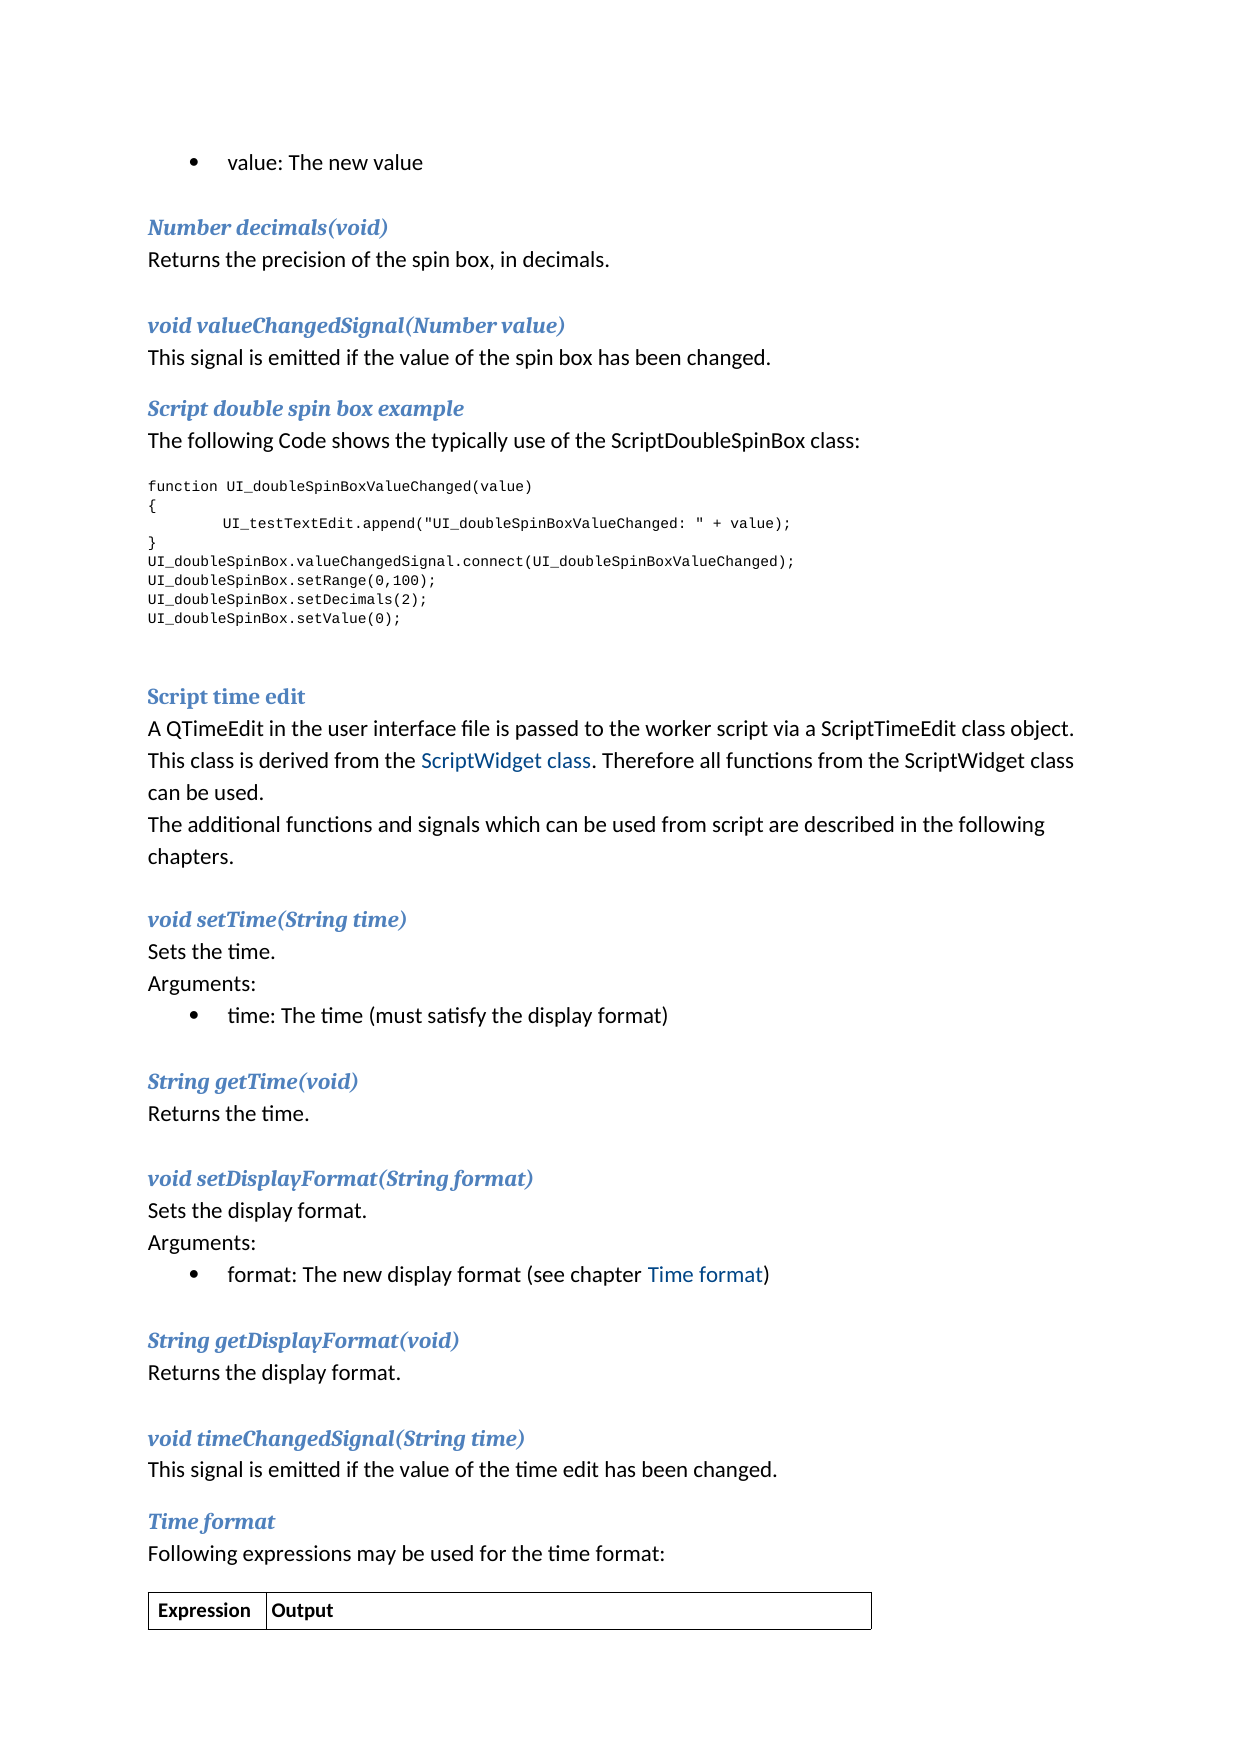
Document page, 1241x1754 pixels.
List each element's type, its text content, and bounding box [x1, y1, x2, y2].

text UI_doubleSpinBox.setValue(0); [148, 612, 1093, 628]
subtitle Time format [148, 1508, 1093, 1535]
text Arguments: [148, 969, 1093, 997]
text This signal is emitted if the value of the spin box has been changed. [148, 343, 1093, 371]
subtitle void setDisplayFormat(String format) [148, 1166, 1093, 1192]
subtitle void timeChangedSignal(String time) [148, 1425, 1093, 1452]
table_header Expression [149, 1593, 266, 1629]
text A QTimeEdit in the user interface file is passed to the worker script via a ScriptTimeEdit class object. [148, 714, 1093, 742]
text function UI_doubleSpinBoxValueChanged(value) [148, 479, 1093, 495]
list value: The new value [190, 148, 1093, 176]
text UI_doubleSpinBox.setDecimals(2); [148, 593, 1093, 609]
subtitle Script time edit [148, 683, 1093, 710]
text The additional functions and signals which can be used from script are described in the following chapters. [148, 810, 1093, 871]
text Returns the display format. [148, 1358, 1093, 1386]
text Sets the display format. [148, 1196, 1093, 1224]
text UI_doubleSpinBox.valueChangedSignal.connect(UI_doubleSpinBoxValueChanged); [148, 555, 1093, 571]
text This signal is emitted if the value of the time edit has been changed. [148, 1456, 1093, 1483]
list time: The time (must satisfy the display format) [190, 1001, 1093, 1029]
list format: The new display format (see chapter Time format) [190, 1261, 1093, 1288]
text Returns the precision of the spin box, in decimals. [148, 245, 1093, 273]
subtitle void valueChangedSignal(Number value) [148, 312, 1093, 339]
text Returns the time. [148, 1099, 1093, 1127]
text Following expressions may be used for the time format: [148, 1539, 1093, 1567]
text } [148, 536, 1093, 552]
text The following Code shows the typically use of the ScriptDoubleSpinBox class: [148, 426, 1093, 454]
text This class is derived from the ScriptWidget class. Therefore all functions from the ScriptWidget class can be used. [148, 746, 1093, 806]
text Arguments: [148, 1228, 1093, 1256]
subtitle String getTime(void) [148, 1068, 1093, 1095]
text UI_testTextEdit.append("UI_doubleSpinBoxValueChanged: " + value); [148, 517, 1093, 533]
table_header Output [267, 1593, 871, 1629]
text Sets the time. [148, 937, 1093, 965]
text { [148, 498, 1093, 514]
text UI_doubleSpinBox.setRange(0,100); [148, 574, 1093, 590]
subtitle Number decimals(void) [148, 215, 1093, 241]
subtitle Script double spin box example [148, 396, 1093, 422]
subtitle String getDisplayFormat(void) [148, 1328, 1093, 1354]
subtitle void setTime(String time) [148, 907, 1093, 933]
